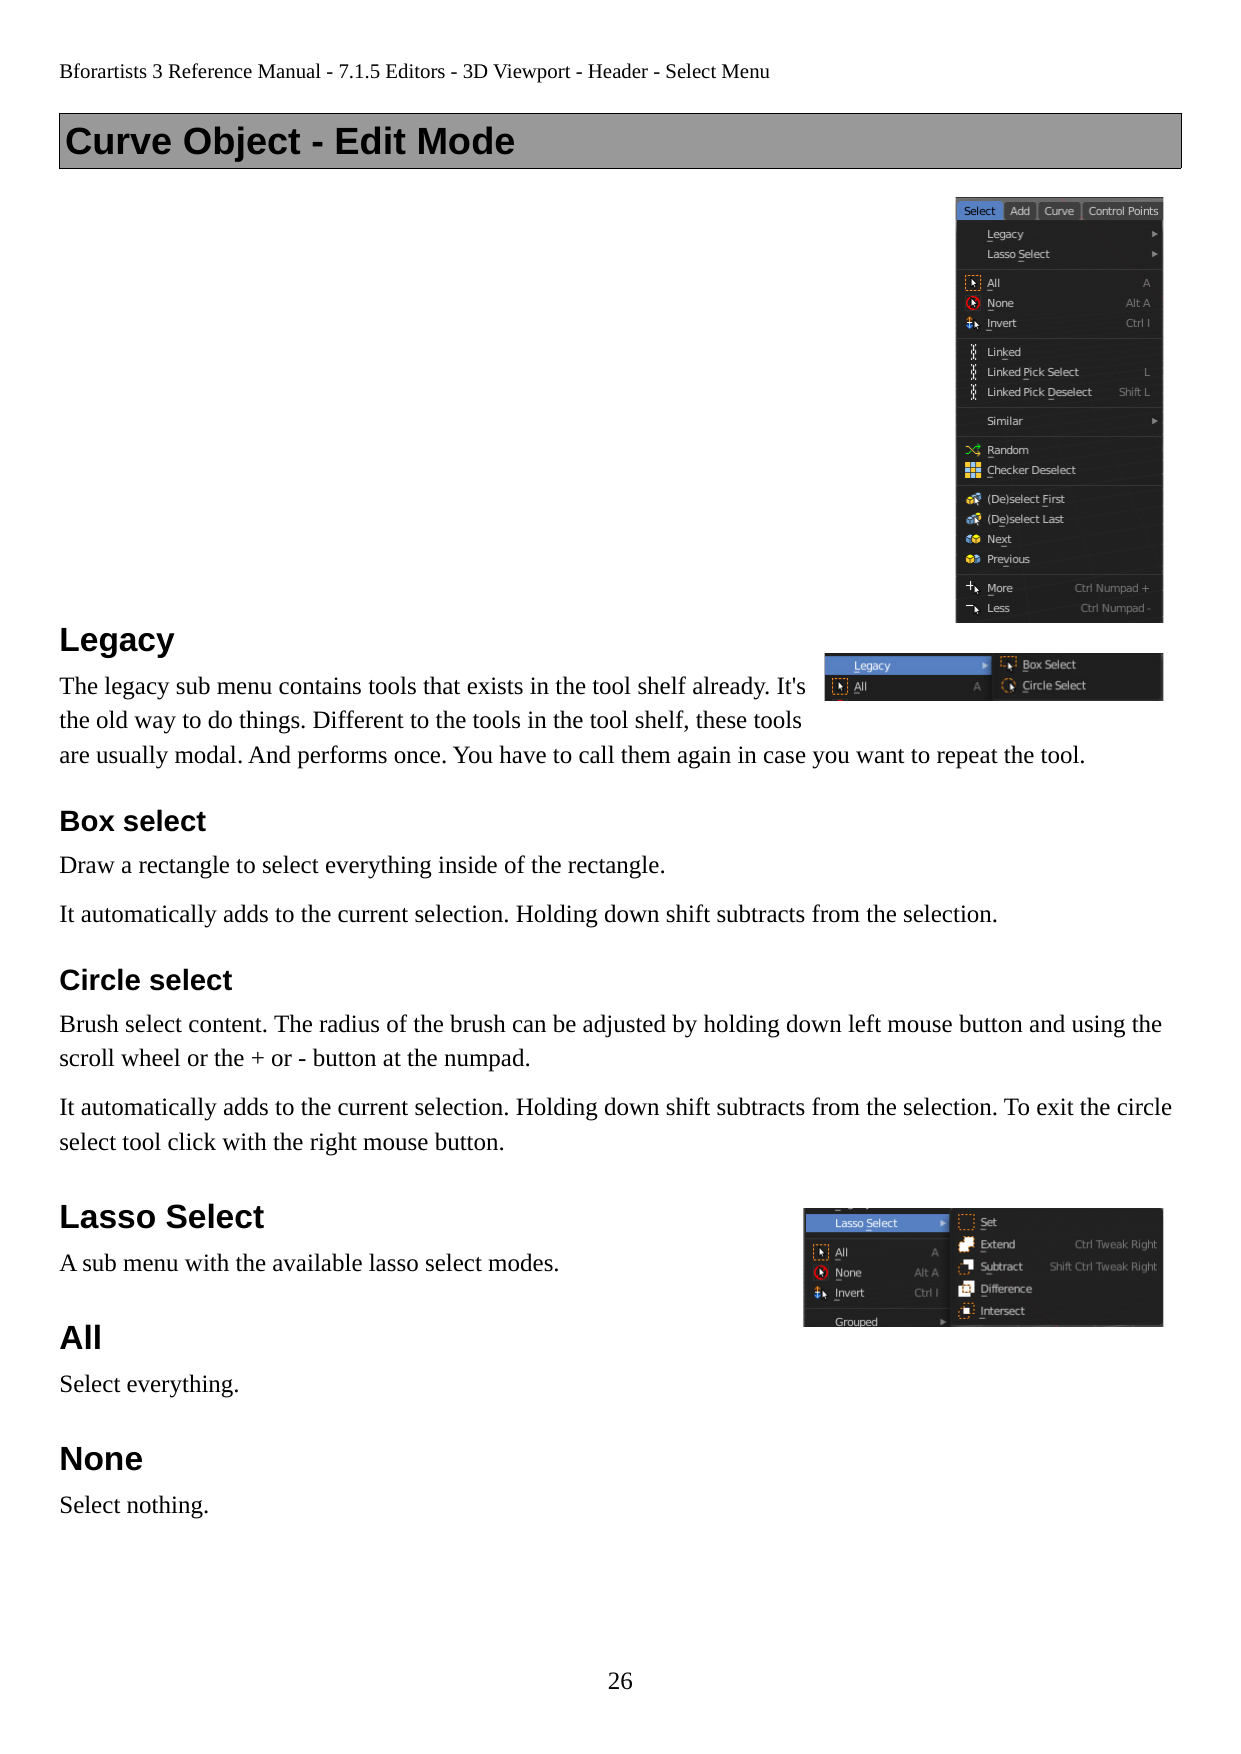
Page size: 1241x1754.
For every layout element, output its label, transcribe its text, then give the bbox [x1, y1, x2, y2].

text It automatically adds to the current selection. Holding down shift subtracts from the selection. [59, 899, 1181, 928]
subtitle None [59, 1439, 1181, 1478]
text Select everything. [59, 1369, 1181, 1398]
text A sub menu with the available lasso select modes. [59, 1248, 803, 1277]
text Brush select content. The radius of the brush can be adjusted by holding down left mouse button and using the scroll wheel or the + or - button at the numpad. [59, 1009, 1181, 1072]
subtitle Legacy [59, 620, 1181, 659]
subtitle Lasso Select [59, 1197, 1181, 1236]
subtitle Box select [59, 804, 1181, 837]
text Select nothing. [59, 1490, 1181, 1519]
picture [803, 1208, 1164, 1327]
subtitle All [59, 1318, 1181, 1357]
picture [824, 653, 1164, 701]
text The legacy sub menu contains tools that exists in the tool shelf already. It's the old way to do things. Different to the tools in the tool shelf, these tools are usually modal. And performs once. You have to call them again in case you want to repeat the tool. [59, 671, 1181, 769]
text Draw a rectangle to select everything inside of the rectangle. [59, 850, 1181, 879]
table_header Curve Object - Edit Mode [60, 114, 1181, 168]
subtitle Circle select [59, 963, 1181, 996]
picture [955, 197, 1164, 623]
text It automatically adds to the current selection. Holding down shift subtracts from the selection. To exit the circle select tool click with the right mouse button. [59, 1092, 1181, 1156]
